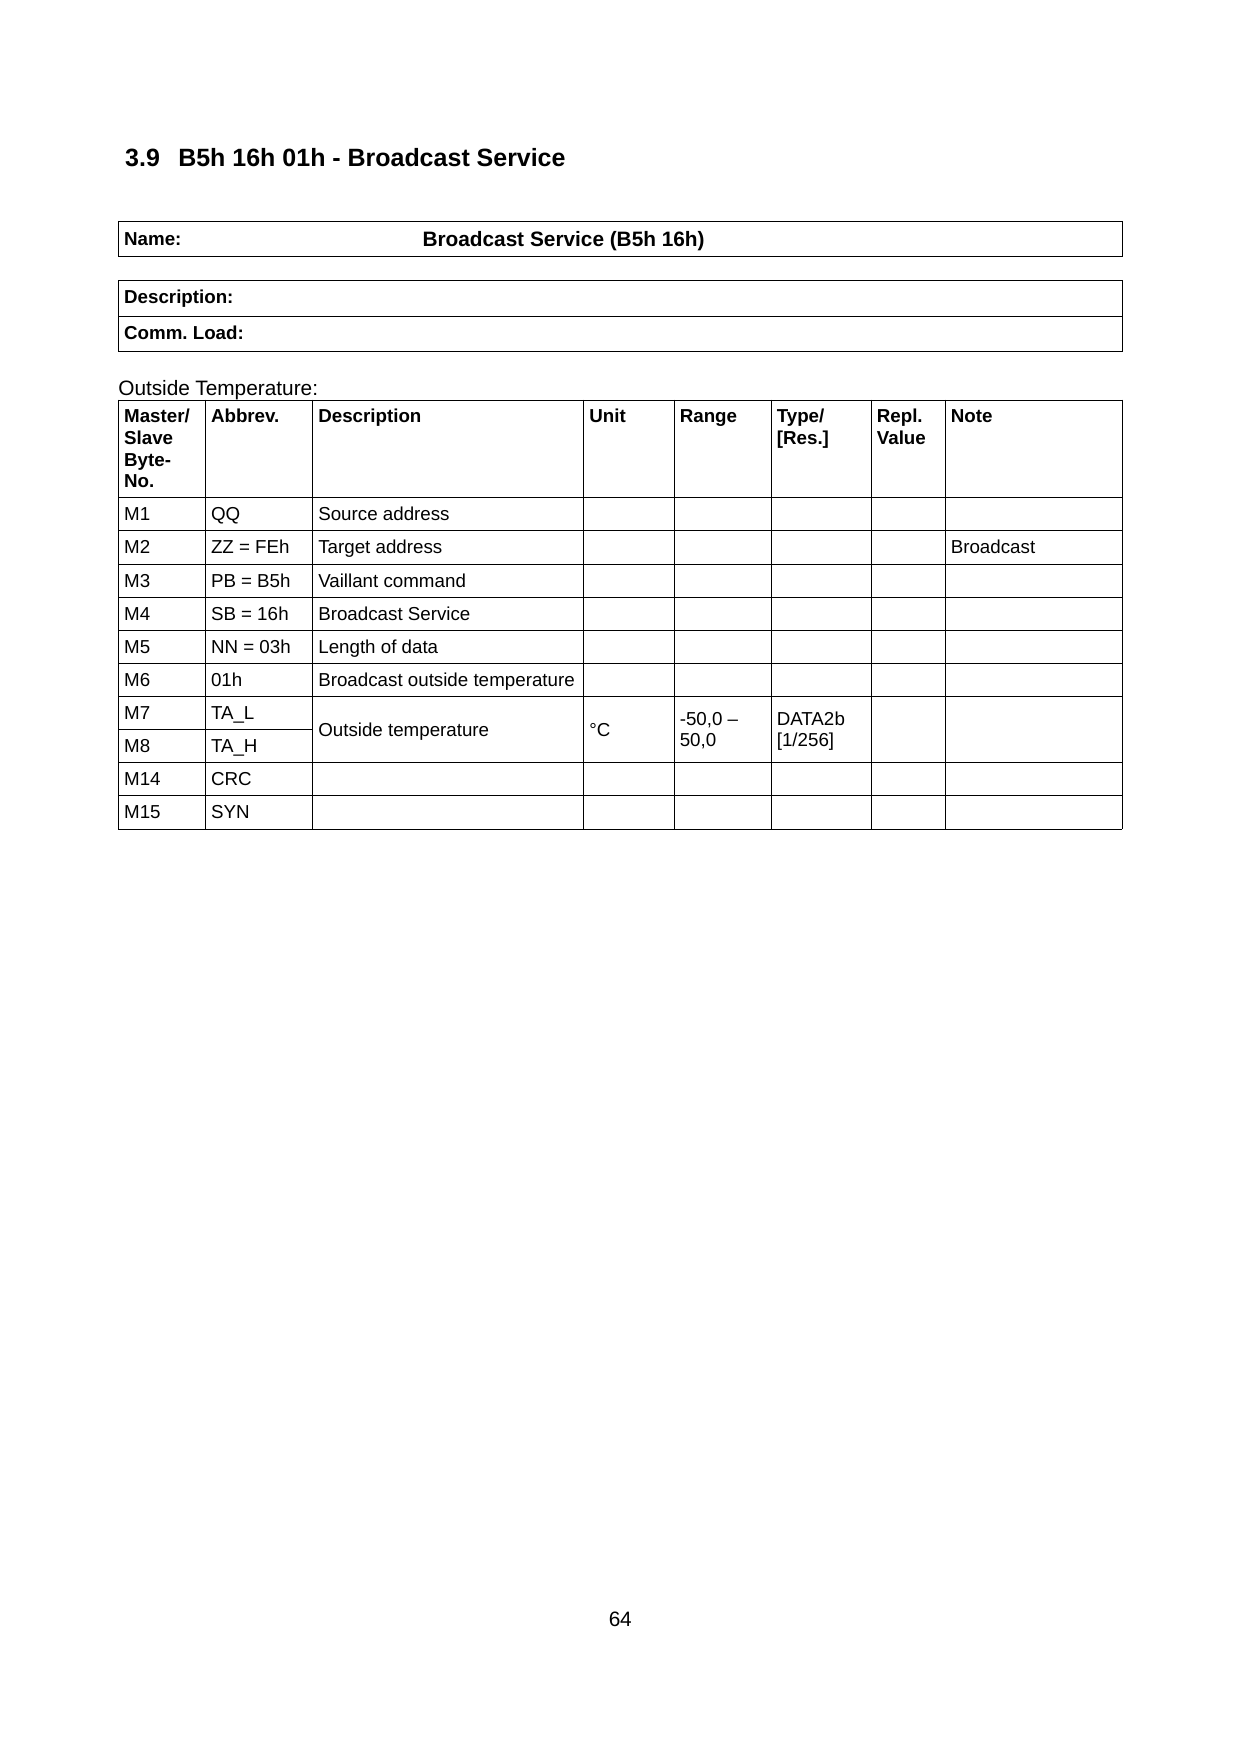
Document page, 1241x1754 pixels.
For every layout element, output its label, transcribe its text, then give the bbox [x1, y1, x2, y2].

table_cell [946, 796, 1122, 828]
table_cell M8 [119, 730, 205, 762]
table_cell [772, 763, 871, 795]
table_cell [872, 598, 945, 630]
table_cell [772, 631, 871, 663]
table_cell [946, 598, 1122, 630]
table_cell DATA2b [1/256] [772, 697, 871, 762]
table_header Note [946, 401, 1122, 497]
table_cell [946, 763, 1122, 795]
table_cell Broadcast outside temperature [313, 664, 583, 696]
table_cell M3 [119, 565, 205, 597]
table_cell [584, 796, 674, 828]
table_cell [675, 631, 771, 663]
text Outside Temperature: [118, 376, 1122, 399]
table_cell [584, 598, 674, 630]
table_cell [772, 664, 871, 696]
table_header Name: [119, 222, 416, 256]
table_header Range [675, 401, 771, 497]
table_cell Source address [313, 498, 583, 530]
table_cell °C [584, 697, 674, 762]
table_cell [872, 631, 945, 663]
table_cell QQ [206, 498, 312, 530]
table_cell M14 [119, 763, 205, 795]
table_cell [872, 763, 945, 795]
table_cell [946, 498, 1122, 530]
table_cell -50,0 – 50,0 [675, 697, 771, 762]
table_cell [675, 531, 771, 563]
table_cell [946, 631, 1122, 663]
table_header Broadcast Service (B5h 16h) [416, 222, 1122, 256]
table_cell M1 [119, 498, 205, 530]
table_cell ZZ = FEh [206, 531, 312, 563]
table_cell Broadcast [946, 531, 1122, 563]
table_cell Target address [313, 531, 583, 563]
table_cell M7 [119, 697, 205, 729]
table_cell M15 [119, 796, 205, 828]
table_cell Outside temperature [313, 697, 583, 762]
table_cell SB = 16h [206, 598, 312, 630]
table_cell [872, 531, 945, 563]
table_cell [416, 317, 1122, 351]
table_header Abbrev. [206, 401, 312, 497]
table_cell NN = 03h [206, 631, 312, 663]
table_cell [584, 531, 674, 563]
table_header Master/ Slave Byte-No. [119, 401, 205, 497]
table_cell [584, 763, 674, 795]
table_cell [584, 498, 674, 530]
table_header Type/ [Res.] [772, 401, 871, 497]
table_header Description [313, 401, 583, 497]
table_header [416, 281, 1122, 316]
table_cell [772, 598, 871, 630]
table_header Unit [584, 401, 674, 497]
table_cell TA_H [206, 730, 312, 762]
table_cell [675, 664, 771, 696]
table_cell [772, 796, 871, 828]
table_cell [675, 598, 771, 630]
table_cell [772, 498, 871, 530]
table_cell [584, 565, 674, 597]
table_cell [772, 565, 871, 597]
table_cell [313, 796, 583, 828]
table_cell Length of data [313, 631, 583, 663]
table_cell Vaillant command [313, 565, 583, 597]
table_cell Broadcast Service [313, 598, 583, 630]
table_cell M5 [119, 631, 205, 663]
table_cell SYN [206, 796, 312, 828]
table_cell [772, 531, 871, 563]
table_cell CRC [206, 763, 312, 795]
subtitle B5h 16h 01h - Broadcast Service [118, 143, 1122, 172]
table_cell [675, 796, 771, 828]
table_cell TA_L [206, 697, 312, 729]
table_cell [313, 763, 583, 795]
table_cell [584, 664, 674, 696]
table_cell [872, 664, 945, 696]
table_cell M6 [119, 664, 205, 696]
table_cell [872, 565, 945, 597]
table_cell [584, 631, 674, 663]
table_cell [946, 565, 1122, 597]
table_cell M4 [119, 598, 205, 630]
table_header Description: [119, 281, 416, 316]
table_cell 01h [206, 664, 312, 696]
table_cell Comm. Load: [119, 317, 416, 351]
table_cell [872, 498, 945, 530]
table_cell [946, 664, 1122, 696]
table_cell M2 [119, 531, 205, 563]
table_cell [946, 697, 1122, 762]
table_cell [675, 565, 771, 597]
table_cell [675, 763, 771, 795]
table_cell [872, 697, 945, 762]
table_cell [872, 796, 945, 828]
table_header Repl. Value [872, 401, 945, 497]
table_cell PB = B5h [206, 565, 312, 597]
table_cell [675, 498, 771, 530]
